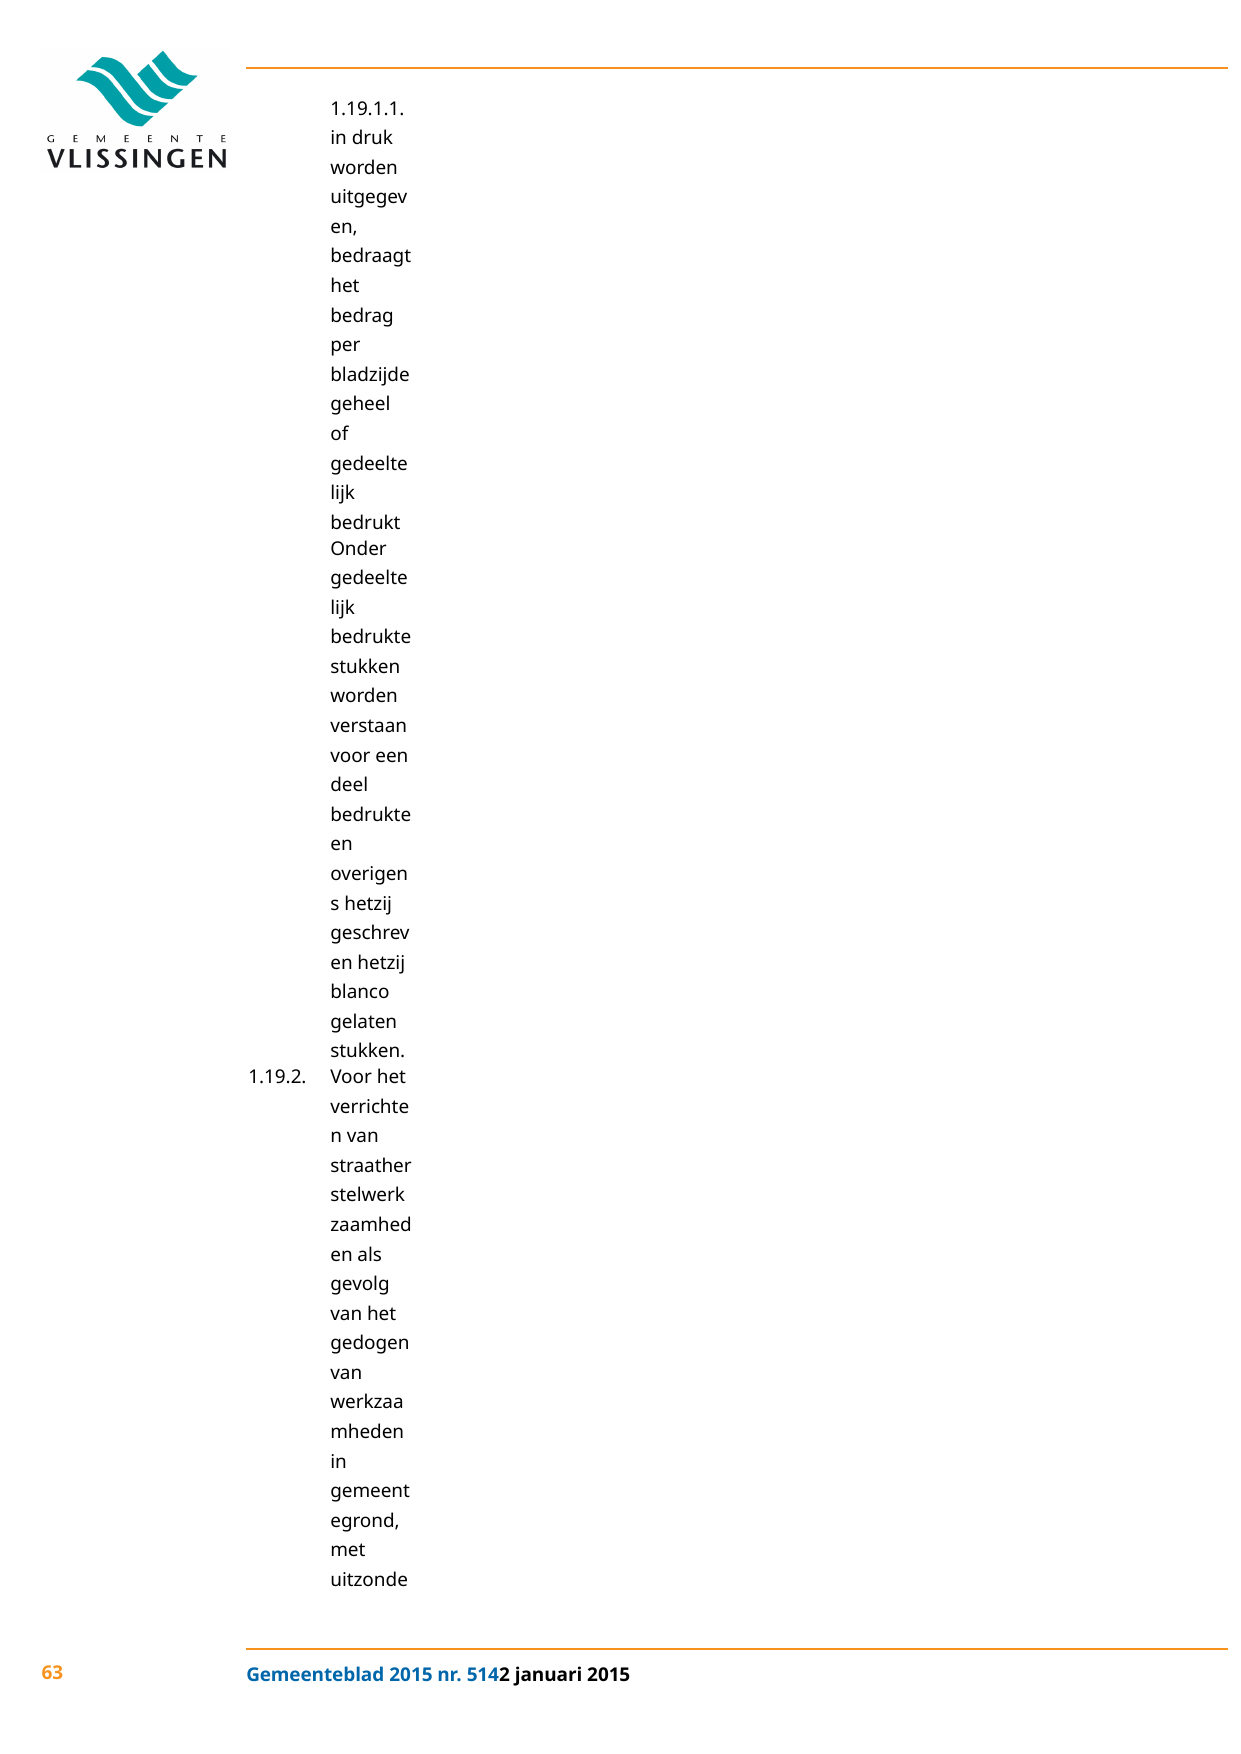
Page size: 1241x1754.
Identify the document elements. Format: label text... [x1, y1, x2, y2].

table_cell [412, 535, 494, 1063]
table_cell 1.19.1.1. in druk worden uitgegeven, bedraagt het bedrag per bladzijde geheel of gedeeltelijk bedrukt [330, 95, 412, 535]
table_cell 1.19.2. [248, 1063, 330, 1592]
table_cell [248, 535, 330, 1063]
table_cell [1069, 1063, 1152, 1592]
table_cell [1069, 95, 1152, 535]
table_cell [494, 535, 577, 1063]
table_cell [412, 1063, 494, 1592]
table_cell [577, 535, 659, 1063]
table_cell [741, 95, 823, 535]
table_cell [1069, 535, 1152, 1063]
table_cell [823, 535, 905, 1063]
table_cell [905, 535, 987, 1063]
table_cell [987, 535, 1069, 1063]
table_cell Onder gedeeltelijk bedrukte stukken worden verstaan voor een deel bedrukte en overigens hetzij geschreven hetzij blanco gelaten stukken. [330, 535, 412, 1063]
table_cell [741, 535, 823, 1063]
table_cell [412, 95, 494, 535]
table_cell [494, 1063, 577, 1592]
table_cell Voor het verrichten van straatherstelwerkzaamheden als gevolg van het gedogen van werkzaamheden in gemeentegrond, met uitzonde [330, 1063, 412, 1592]
table_cell [659, 535, 741, 1063]
table_cell [248, 95, 330, 535]
table_cell [659, 95, 741, 535]
table_cell [659, 1063, 741, 1592]
table_cell [494, 95, 577, 535]
table_cell [741, 1063, 823, 1592]
table_cell [823, 95, 905, 535]
table_cell [823, 1063, 905, 1592]
table_cell [577, 1063, 659, 1592]
table_cell [987, 95, 1069, 535]
table_cell [577, 95, 659, 535]
picture [41, 47, 231, 172]
table_cell [987, 1063, 1069, 1592]
table_cell [905, 95, 987, 535]
table_cell [905, 1063, 987, 1592]
